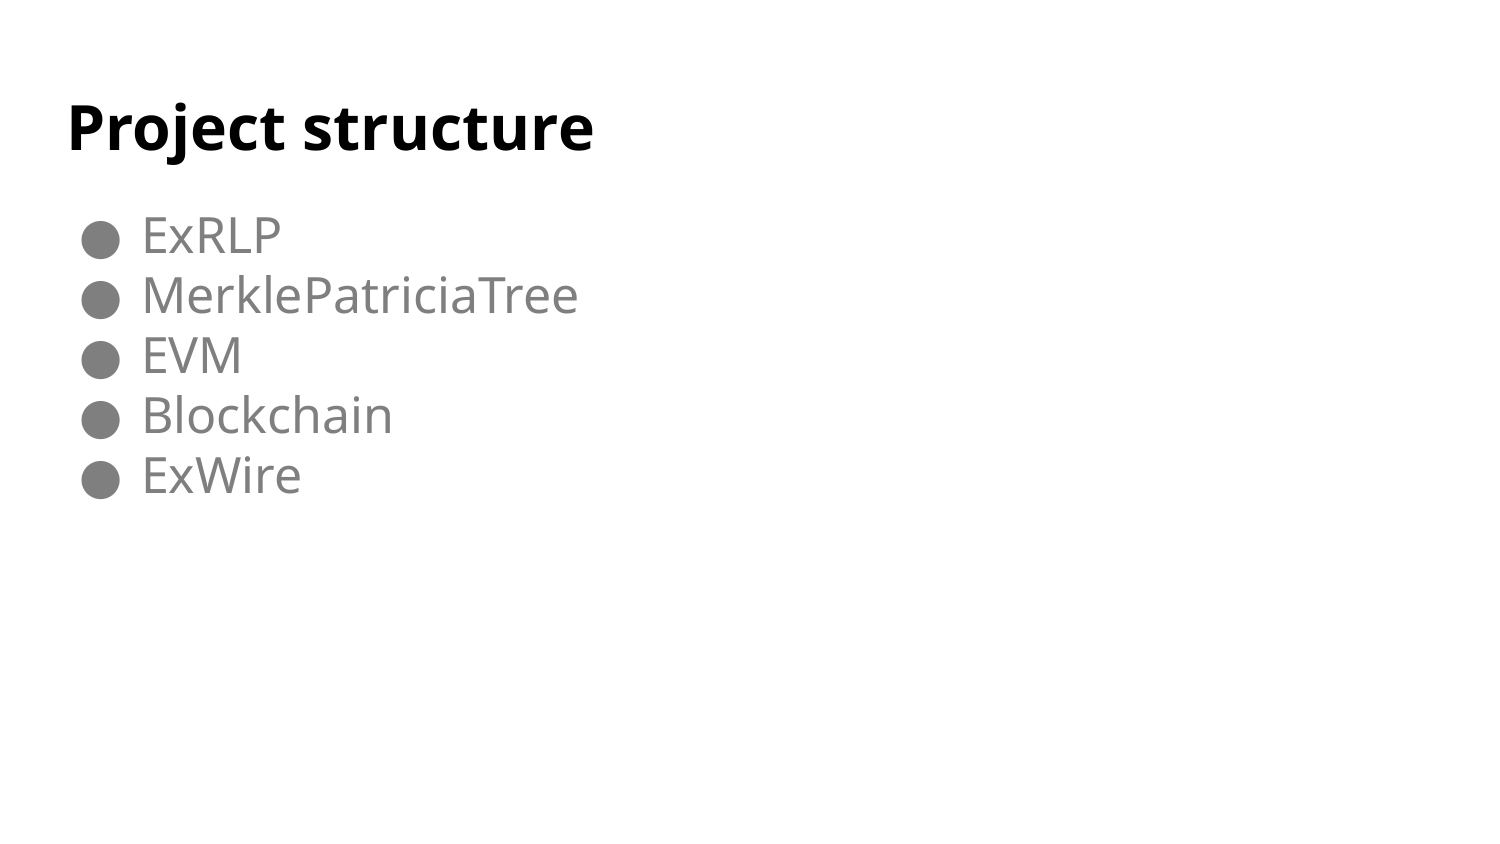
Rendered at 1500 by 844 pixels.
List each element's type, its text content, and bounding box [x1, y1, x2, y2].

list ExRLP MerklePatriciaTree EVM Blockchain ExWire [51, 189, 1449, 750]
title Project structure [51, 72, 1449, 176]
